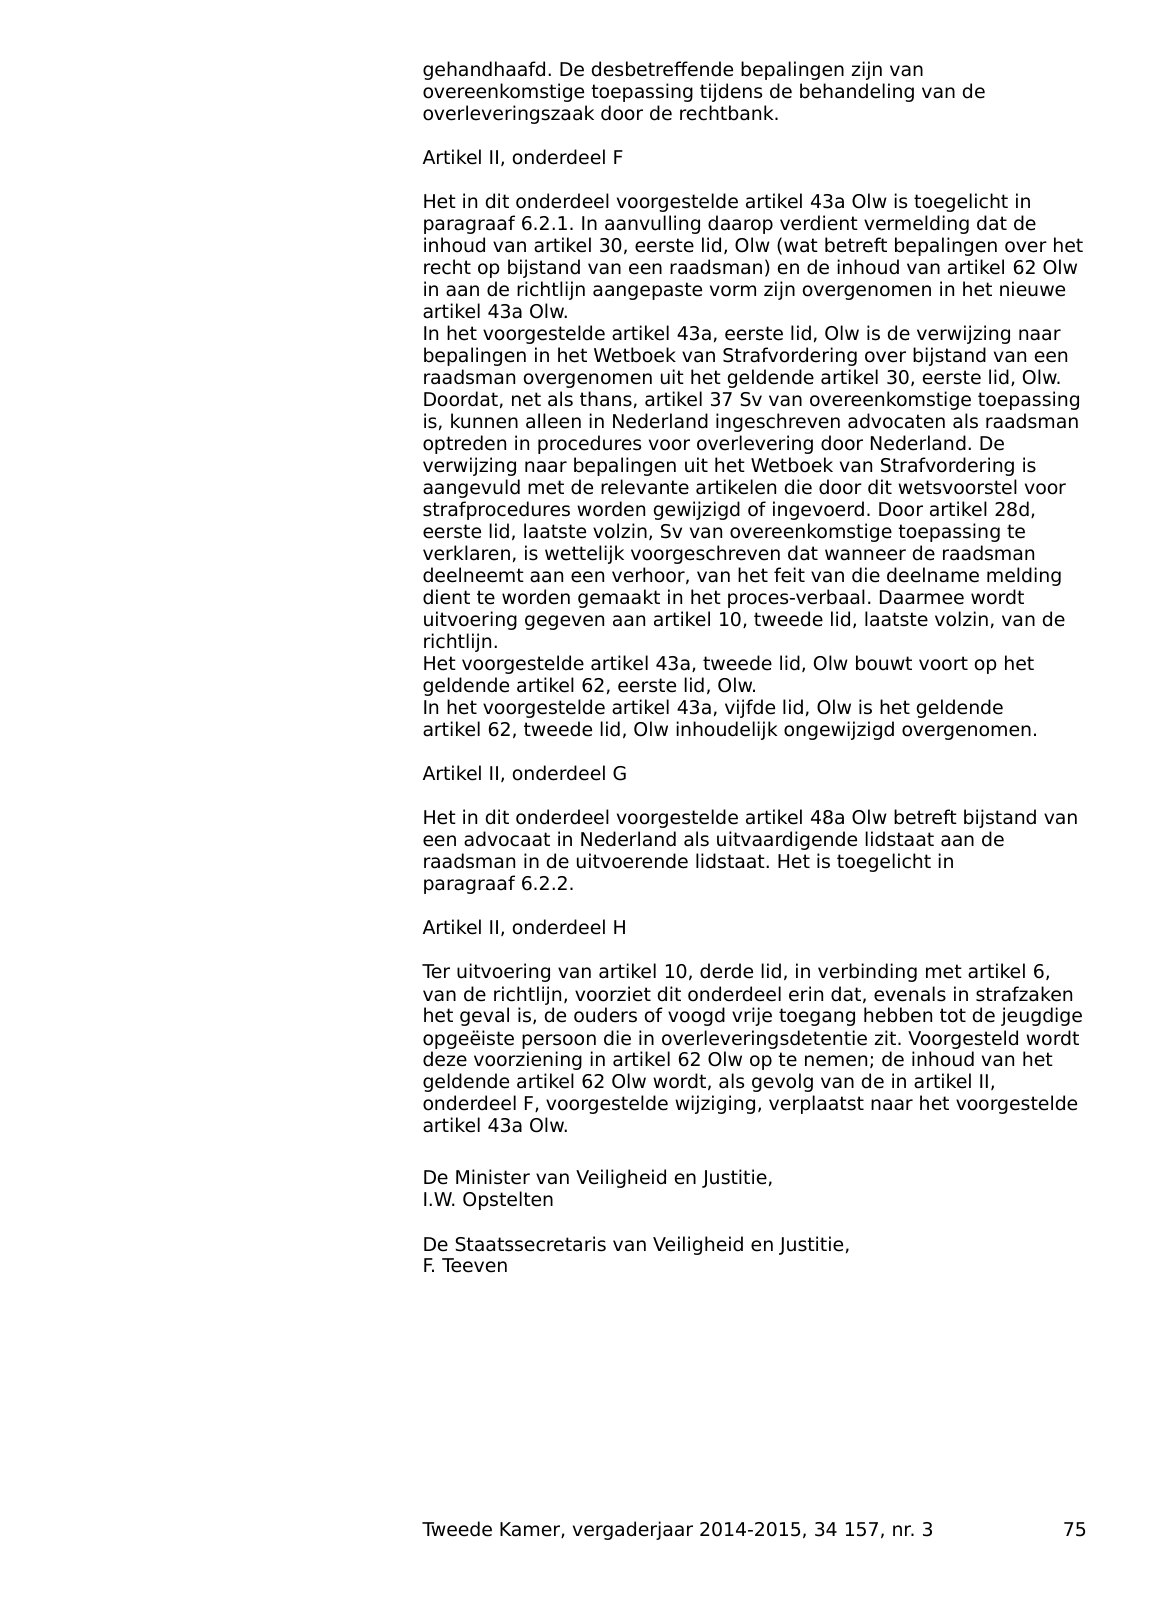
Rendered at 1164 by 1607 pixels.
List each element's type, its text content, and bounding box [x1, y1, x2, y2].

text gehandhaafd. De desbetreffende bepalingen zijn van overeenkomstige toepassing tijdens de behandeling van de overleveringszaak door de rechtbank. [422, 59, 1087, 125]
text De Staatssecretaris van Veiligheid en Justitie, F. Teeven [422, 1233, 1087, 1277]
text In het voorgestelde artikel 43a, vijfde lid, Olw is het geldende artikel 62, tweede lid, Olw inhoudelijk ongewijzigd overgenomen. [422, 697, 1087, 741]
text Het voorgestelde artikel 43a, tweede lid, Olw bouwt voort op het geldende artikel 62, eerste lid, Olw. [422, 653, 1087, 697]
text Het in dit onderdeel voorgestelde artikel 43a Olw is toegelicht in paragraaf 6.2.1. In aanvulling daarop verdient vermelding dat de inhoud van artikel 30, eerste lid, Olw (wat betreft bepalingen over het recht op bijstand van een raadsman) en de inhoud van artikel 62 Olw in aan de richtlijn aangepaste vorm zijn overgenomen in het nieuwe artikel 43a Olw. [422, 191, 1087, 323]
text In het voorgestelde artikel 43a, eerste lid, Olw is de verwijzing naar bepalingen in het Wetboek van Strafvordering over bijstand van een raadsman overgenomen uit het geldende artikel 30, eerste lid, Olw. Doordat, net als thans, artikel 37 Sv van overeenkomstige toepassing is, kunnen alleen in Nederland ingeschreven advocaten als raadsman optreden in procedures voor overlevering door Nederland. De verwijzing naar bepalingen uit het Wetboek van Strafvordering is aangevuld met de relevante artikelen die door dit wetsvoorstel voor strafprocedures worden gewijzigd of ingevoerd. Door artikel 28d, eerste lid, laatste volzin, Sv van overeenkomstige toepassing te verklaren, is wettelijk voorgeschreven dat wanneer de raadsman deelneemt aan een verhoor, van het feit van die deelname melding dient te worden gemaakt in het proces-verbaal. Daarmee wordt uitvoering gegeven aan artikel 10, tweede lid, laatste volzin, van de richtlijn. [422, 323, 1087, 653]
subtitle Artikel II, onderdeel F [422, 147, 1087, 169]
subtitle Artikel II, onderdeel H [422, 917, 1087, 939]
text Het in dit onderdeel voorgestelde artikel 48a Olw betreft bijstand van een advocaat in Nederland als uitvaardigende lidstaat aan de raadsman in de uitvoerende lidstaat. Het is toegelicht in paragraaf 6.2.2. [422, 807, 1087, 895]
subtitle Artikel II, onderdeel G [422, 763, 1087, 785]
text Ter uitvoering van artikel 10, derde lid, in verbinding met artikel 6, van de richtlijn, voorziet dit onderdeel erin dat, evenals in strafzaken het geval is, de ouders of voogd vrije toegang hebben tot de jeugdige opgeëiste persoon die in overleveringsdetentie zit. Voorgesteld wordt deze voorziening in artikel 62 Olw op te nemen; de inhoud van het geldende artikel 62 Olw wordt, als gevolg van de in artikel II, onderdeel F, voorgestelde wijziging, verplaatst naar het voorgestelde artikel 43a Olw. [422, 961, 1087, 1137]
text De Minister van Veiligheid en Justitie, I.W. Opstelten [422, 1167, 1087, 1211]
